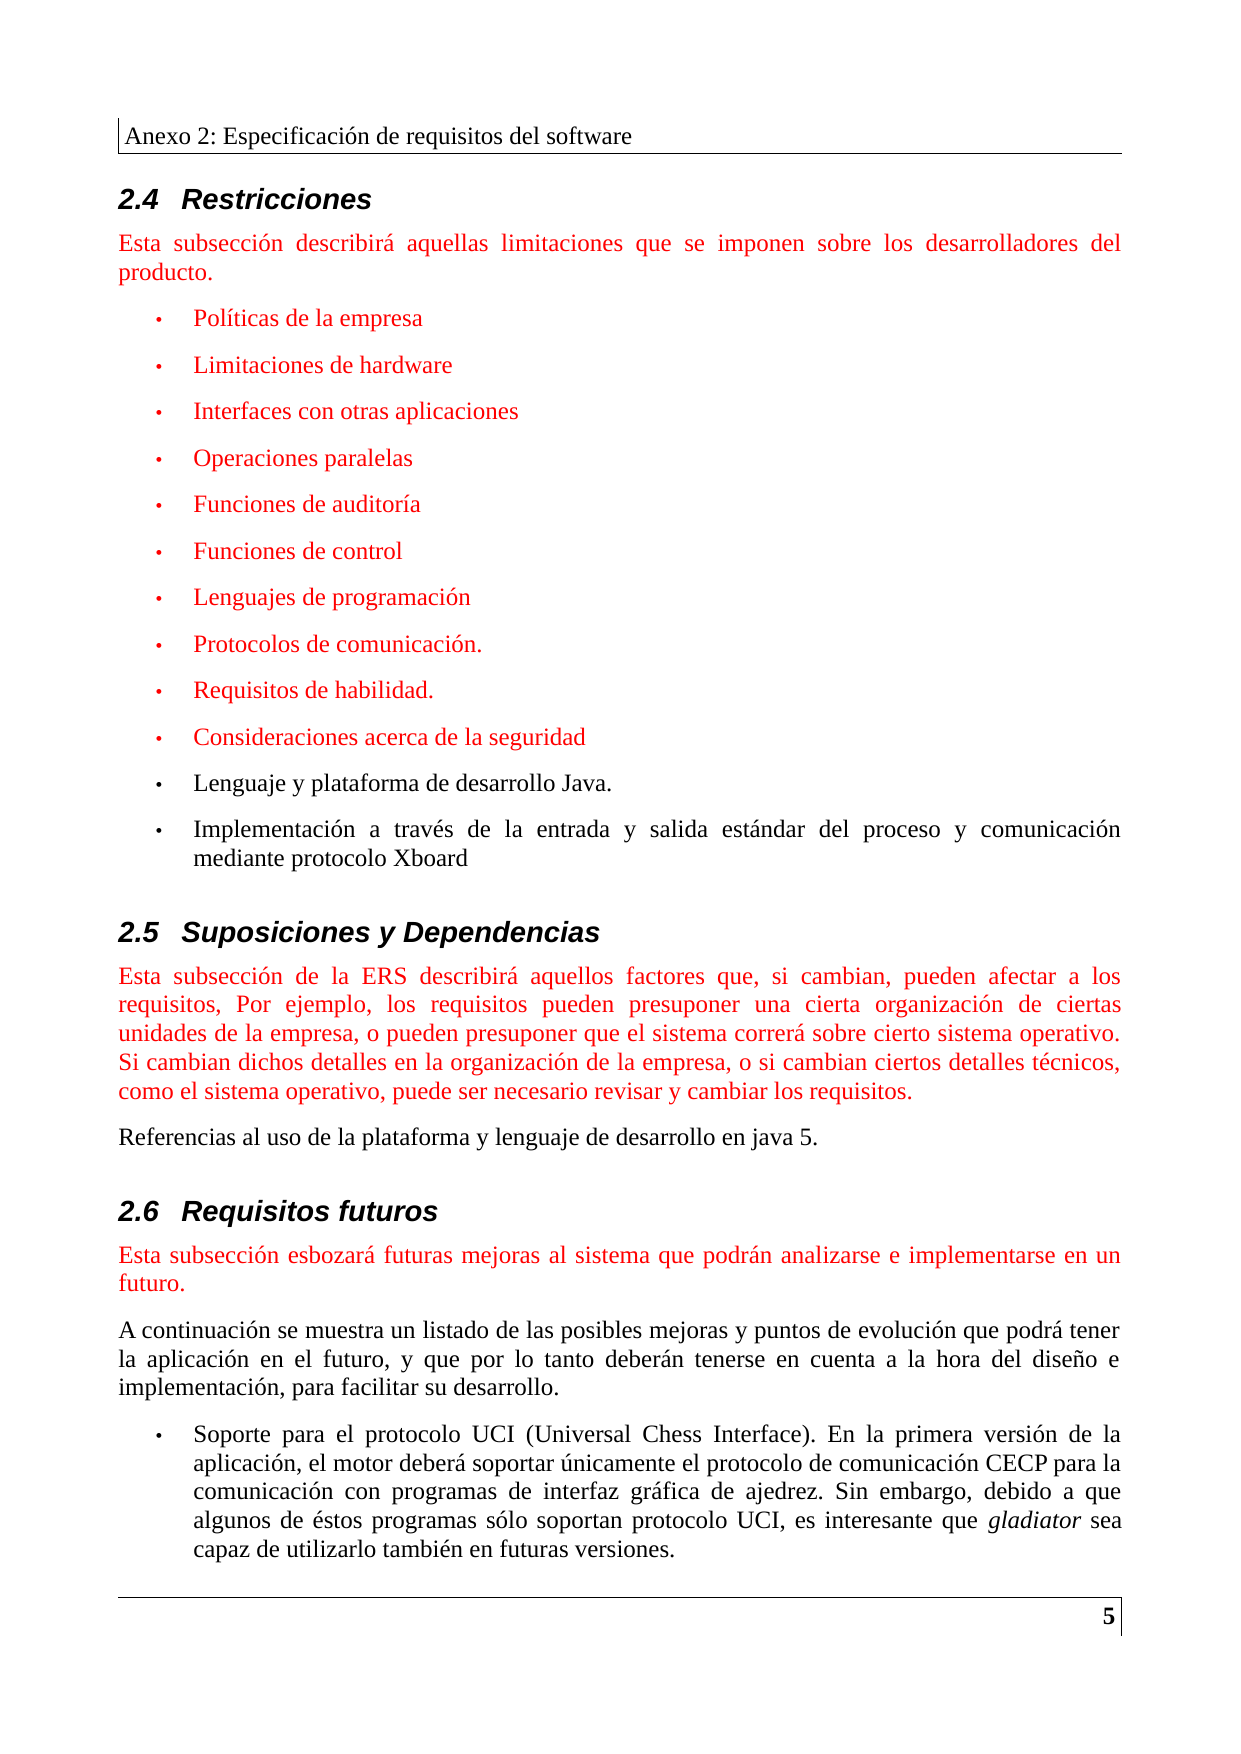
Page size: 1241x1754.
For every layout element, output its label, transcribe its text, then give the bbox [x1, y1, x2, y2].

text Esta subsección describirá aquellas limitaciones que se imponen sobre los desarrolladores del producto. [118, 228, 1122, 286]
subtitle Restricciones [118, 182, 1122, 216]
text A continuación se muestra un listado de las posibles mejoras y puntos de evolución que podrá tener la aplicación en el futuro, y que por lo tanto deberán tenerse en cuenta a la hora del diseño e implementación, para facilitar su desarrollo. [118, 1315, 1122, 1401]
list Requisitos de habilidad. [156, 675, 1122, 704]
subtitle Requisitos futuros [118, 1194, 1122, 1227]
list Consideraciones acerca de la seguridad [156, 722, 1122, 750]
text Esta subsección esbozará futuras mejoras al sistema que podrán analizarse e implementarse en un futuro. [118, 1240, 1122, 1297]
list Funciones de control [156, 536, 1122, 564]
list Interfaces con otras aplicaciones [156, 396, 1122, 425]
list Lenguajes de programación [156, 582, 1122, 611]
list Políticas de la empresa [156, 303, 1122, 332]
list Lenguaje y plataforma de desarrollo Java. [156, 768, 1122, 797]
list Soporte para el protocolo UCI (Universal Chess Interface). En la primera versión de la aplicación, el motor deberá soportar únicamente el protocolo de comunicación CECP para la comunicación con programas de interfaz gráfica de ajedrez. Sin embargo, debido a que algunos de éstos programas sólo soportan protocolo UCI, es interesante que gladiator sea capaz de utilizarlo también en futuras versiones. [156, 1419, 1122, 1563]
list Limitaciones de hardware [156, 350, 1122, 379]
text Esta subsección de la ERS describirá aquellos factores que, si cambian, pueden afectar a los requisitos, Por ejemplo, los requisitos pueden presuponer una cierta organización de ciertas unidades de la empresa, o pueden presuponer que el sistema correrá sobre cierto sistema operativo. Si cambian dichos detalles en la organización de la empresa, o si cambian ciertos detalles técnicos, como el sistema operativo, puede ser necesario revisar y cambiar los requisitos. [118, 961, 1122, 1104]
list Funciones de auditoría [156, 489, 1122, 518]
list Operaciones paralelas [156, 443, 1122, 472]
list Protocolos de comunicación. [156, 629, 1122, 657]
list Implementación a través de la entrada y salida estándar del proceso y comunicación mediante protocolo Xboard [156, 814, 1122, 872]
subtitle Suposiciones y Dependencias [118, 915, 1122, 948]
text Referencias al uso de la plataforma y lenguaje de desarrollo en java 5. [118, 1122, 1122, 1151]
